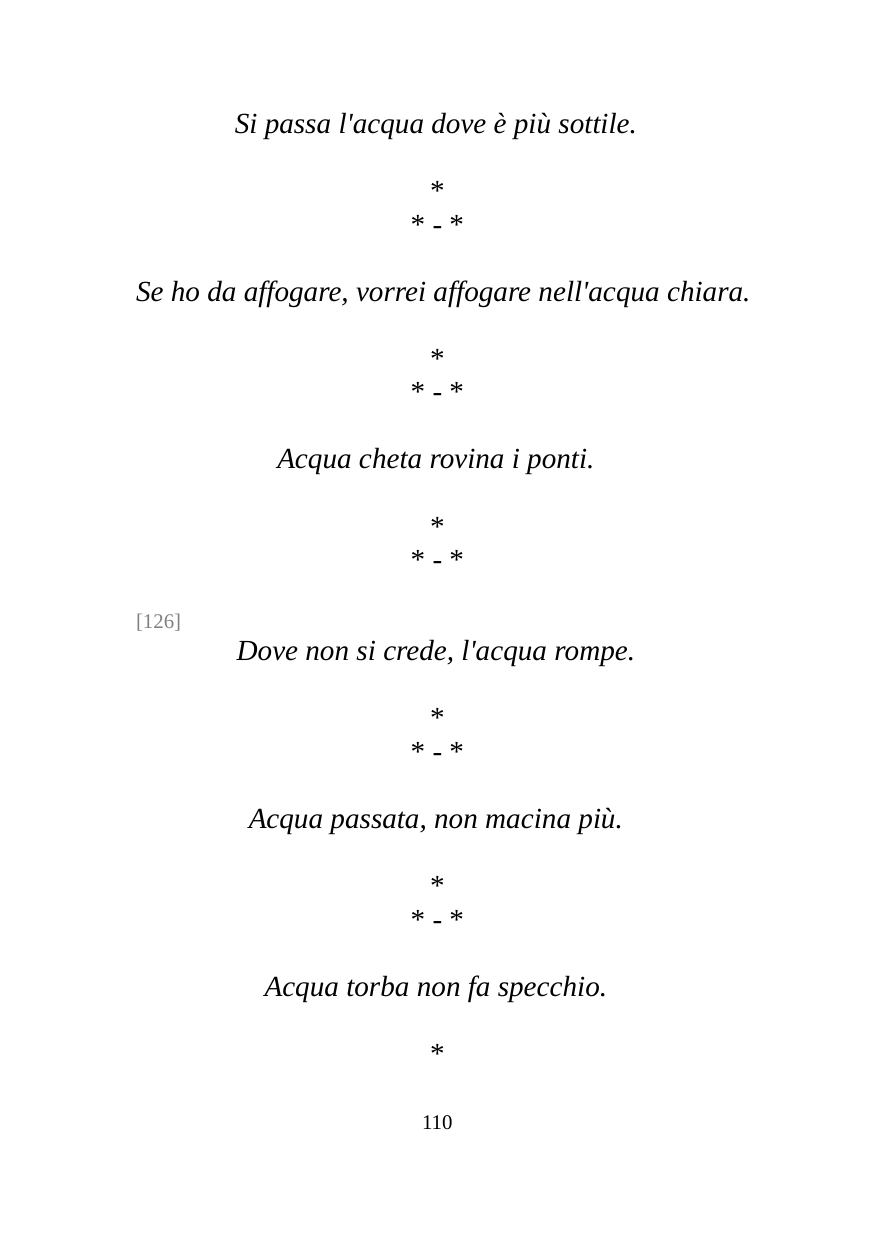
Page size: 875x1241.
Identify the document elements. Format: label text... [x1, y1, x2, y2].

text Se ho da affogare, vorrei affogare nell'acqua chiara. [106, 274, 768, 307]
text * [106, 1036, 768, 1069]
text * - * [106, 902, 768, 935]
text * - * [106, 734, 768, 768]
text Dove non si crede, l'acqua rompe. [106, 633, 768, 667]
text * - * [106, 542, 768, 576]
text Acqua passata, non macina più. [106, 801, 768, 835]
text Acqua cheta rovina i ponti. [106, 442, 768, 475]
text * [106, 509, 768, 542]
text Acqua torba non fa specchio. [106, 969, 768, 1002]
text [126] [106, 609, 768, 633]
text * - * [106, 374, 768, 408]
text * [106, 341, 768, 374]
text * - * [106, 207, 768, 240]
text * [106, 868, 768, 902]
text * [106, 173, 768, 207]
text Si passa l'acqua dove è più sottile. [106, 106, 768, 140]
text * [106, 701, 768, 734]
